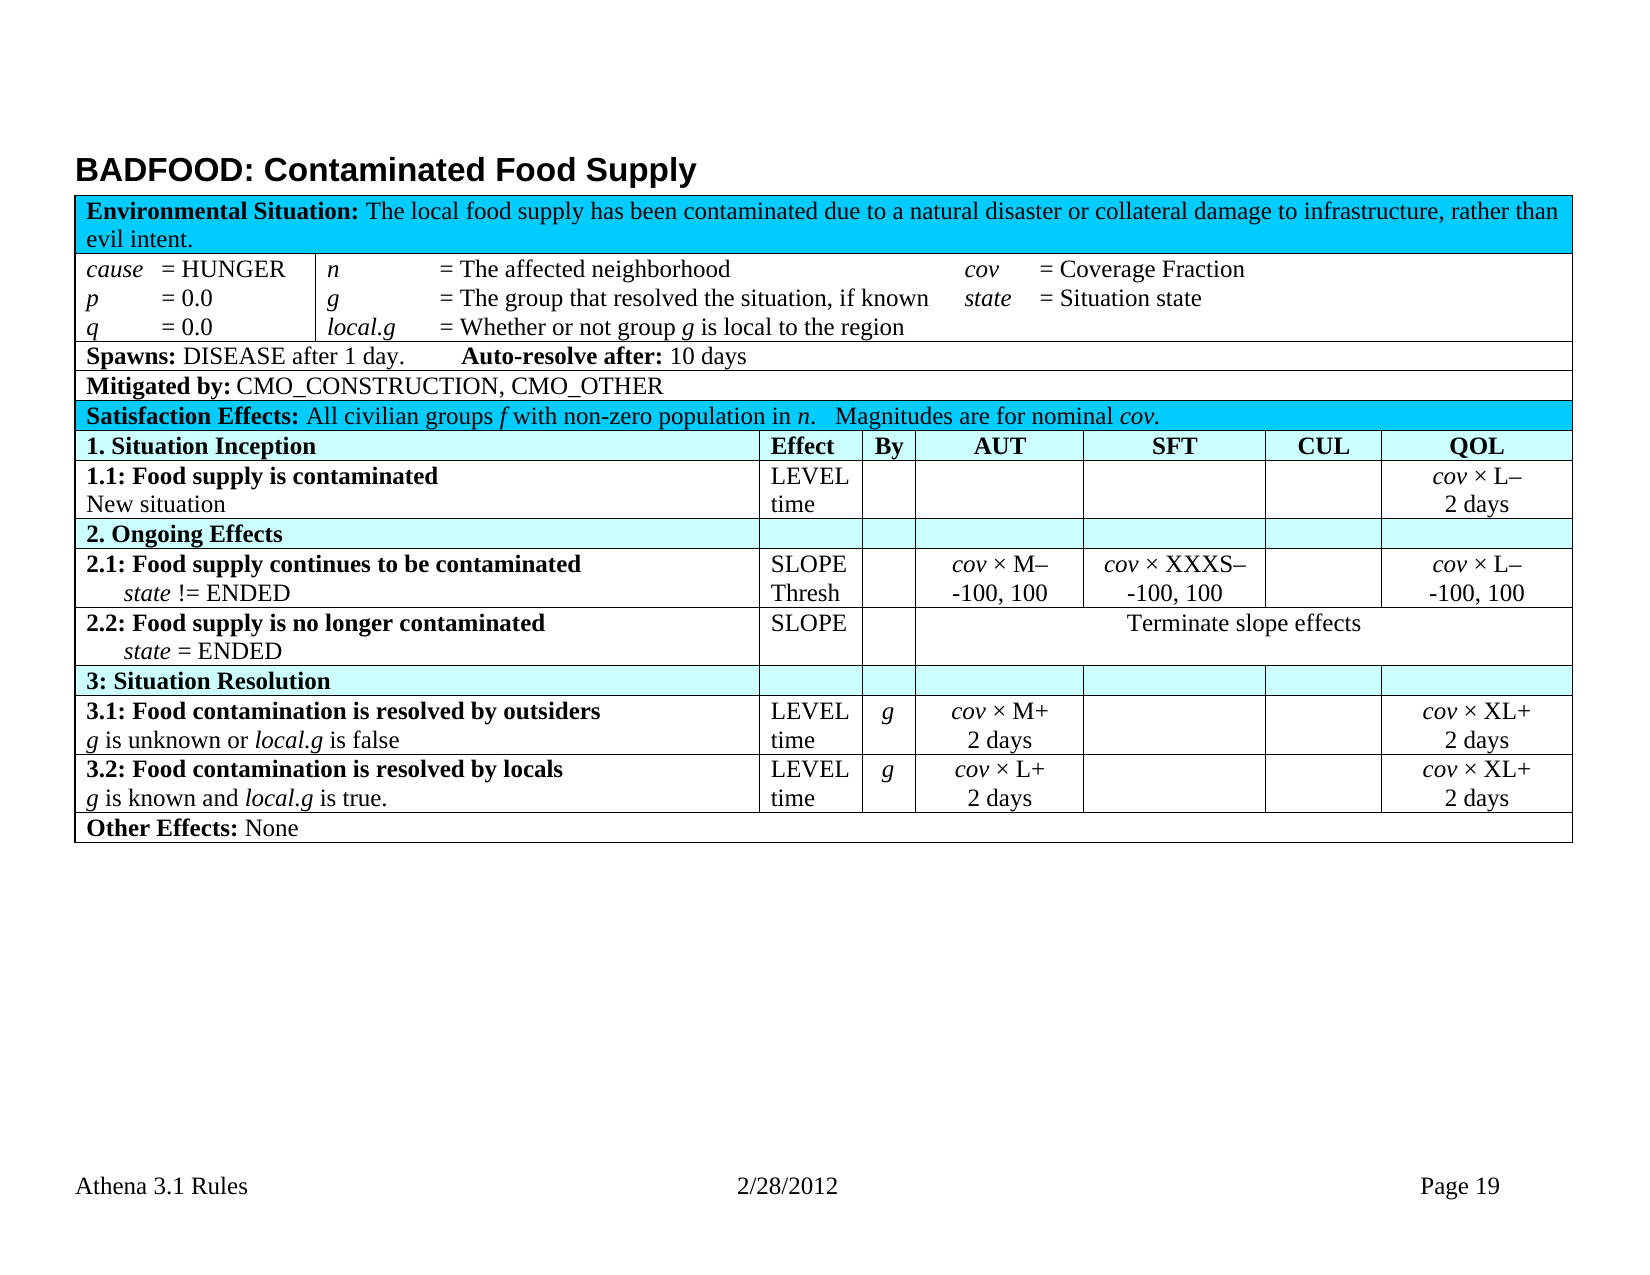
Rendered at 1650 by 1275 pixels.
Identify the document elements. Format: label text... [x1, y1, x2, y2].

table_cell [863, 461, 915, 518]
table_cell SFT [1084, 431, 1265, 460]
table_cell [1266, 461, 1381, 518]
table_header Environmental Situation: The local food supply has been contaminated due to a natural disaster or collateral damage to infrastructure, rather than evil intent. [76, 196, 1572, 253]
table_cell [916, 666, 1083, 695]
text BADFOOD: Contaminated Food Supply [75, 150, 1575, 188]
table_cell [760, 519, 862, 548]
table_cell SLOPE Thresh [760, 549, 862, 607]
table_cell cov × L– 2 days [1382, 461, 1572, 518]
table_cell By [863, 431, 915, 460]
table_cell Mitigated by: CMO_CONSTRUCTION, CMO_OTHER [76, 371, 1572, 400]
table_cell cov × M+ 2 days [916, 696, 1083, 753]
table_cell g [863, 696, 915, 753]
table_cell 2.2: Food supply is no longer contaminated state = ENDED [76, 608, 759, 665]
table_cell [1382, 666, 1572, 695]
table_cell [863, 519, 915, 548]
table_cell 3.2: Food contamination is resolved by locals g is known and local.g is true. [76, 755, 759, 812]
table_cell cov × XL+ 2 days [1382, 755, 1572, 812]
table_cell [760, 666, 862, 695]
table_cell [1266, 519, 1381, 548]
table_cell 3: Situation Resolution [76, 666, 759, 695]
table_cell [1084, 461, 1265, 518]
table_cell [1266, 755, 1381, 812]
table_cell 2.1: Food supply continues to be contaminated state != ENDED [76, 549, 759, 607]
table_cell QOL [1382, 431, 1572, 460]
table_cell SLOPE [760, 608, 862, 665]
table_cell n = The affected neighborhood cov = Coverage Fraction g = The group that resolved the situation, if known state = Situation state local.g = Whether or not group g is local to the region [316, 254, 1572, 341]
table_cell cov × XXXS– -100, 100 [1084, 549, 1265, 607]
table_cell Spawns: DISEASE after 1 day. Auto-resolve after: 10 days [76, 342, 1572, 370]
table_cell Terminate slope effects [916, 608, 1572, 665]
table_cell CUL [1266, 431, 1381, 460]
table_cell g [863, 755, 915, 812]
table_cell cause = HUNGER p = 0.0 q = 0.0 [76, 254, 315, 341]
table_cell cov × XL+ 2 days [1382, 696, 1572, 753]
table_cell [1084, 696, 1265, 753]
table_cell [916, 461, 1083, 518]
table_cell [1084, 519, 1265, 548]
table_cell [1084, 666, 1265, 695]
table_cell 1. Situation Inception [76, 431, 759, 460]
table_cell cov × L– -100, 100 [1382, 549, 1572, 607]
table_cell [1084, 755, 1265, 812]
table_cell 2. Ongoing Effects [76, 519, 759, 548]
table_cell 1.1: Food supply is contaminated New situation [76, 461, 759, 518]
table_cell LEVEL time [760, 696, 862, 753]
table_cell [1266, 549, 1381, 607]
table_cell AUT [916, 431, 1083, 460]
table_cell Satisfaction Effects: All civilian groups f with non-zero population in n. Magnitudes are for nominal cov. [76, 401, 1572, 430]
table_cell cov × L+ 2 days [916, 755, 1083, 812]
table_cell [1266, 666, 1381, 695]
table_cell Effect [760, 431, 862, 460]
table_cell [863, 666, 915, 695]
table_cell [916, 519, 1083, 548]
table_cell cov × M– -100, 100 [916, 549, 1083, 607]
table_cell LEVEL time [760, 755, 862, 812]
table_cell 3.1: Food contamination is resolved by outsiders g is unknown or local.g is false [76, 696, 759, 753]
table_cell Other Effects: None [76, 813, 1572, 842]
table_cell LEVEL time [760, 461, 862, 518]
table_cell [863, 608, 915, 665]
table_cell [1382, 519, 1572, 548]
table_cell [1266, 696, 1381, 753]
table_cell [863, 549, 915, 607]
